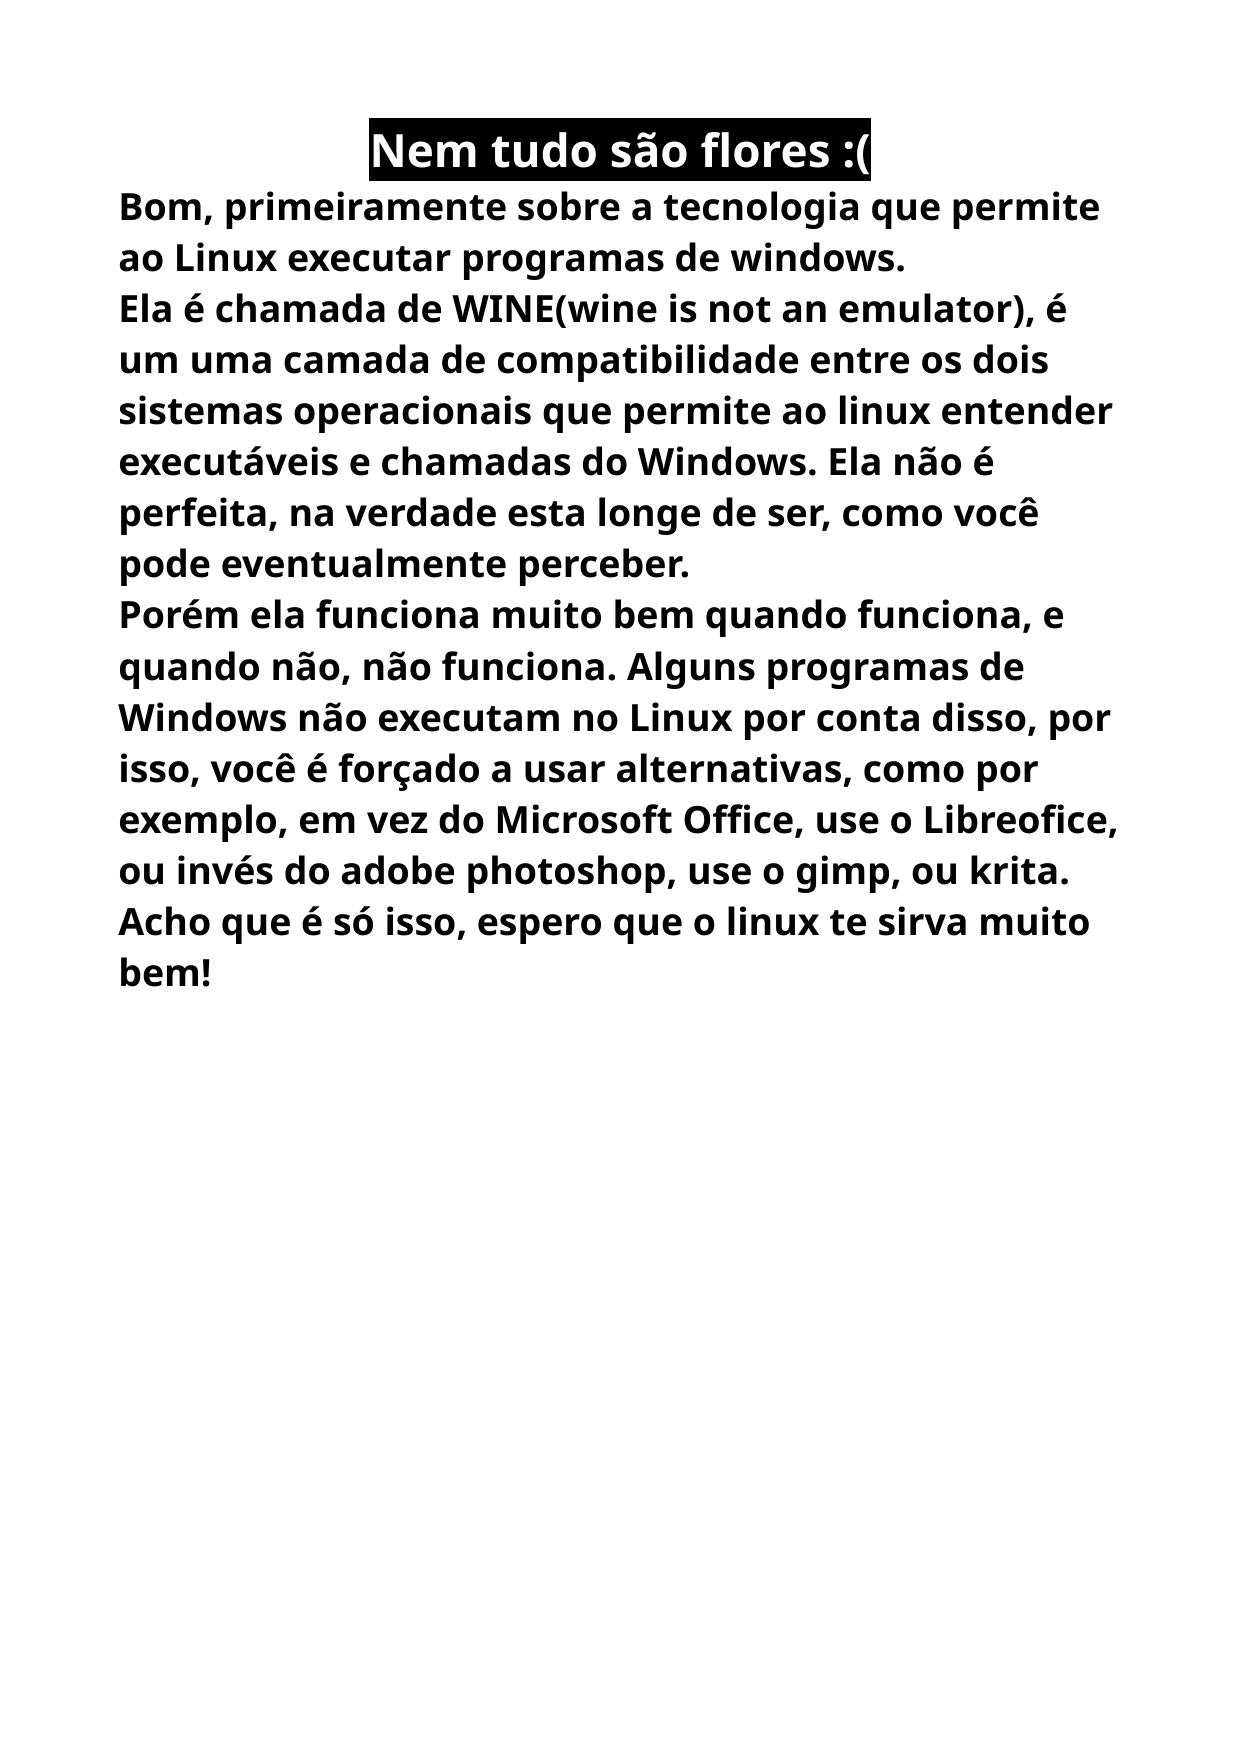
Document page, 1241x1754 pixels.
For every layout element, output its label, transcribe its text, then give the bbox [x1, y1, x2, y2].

text Acho que é só isso, espero que o linux te sirva muito bem! [118, 895, 1122, 997]
text Porém ela funciona muito bem quando funciona, e quando não, não funciona. Alguns programas de Windows não executam no Linux por conta disso, por isso, você é forçado a usar alternativas, como por exemplo, em vez do Microsoft Office, use o Libreofice, ou invés do adobe photoshop, use o gimp, ou krita. [118, 589, 1122, 895]
text Bom, primeiramente sobre a tecnologia que permite ao Linux executar programas de windows. [118, 181, 1122, 283]
text Nem tudo são flores :( [118, 118, 1122, 181]
text Ela é chamada de WINE(wine is not an emulator), é um uma camada de compatibilidade entre os dois sistemas operacionais que permite ao linux entender executáveis e chamadas do Windows. Ela não é perfeita, na verdade esta longe de ser, como você pode eventualmente perceber. [118, 283, 1122, 589]
